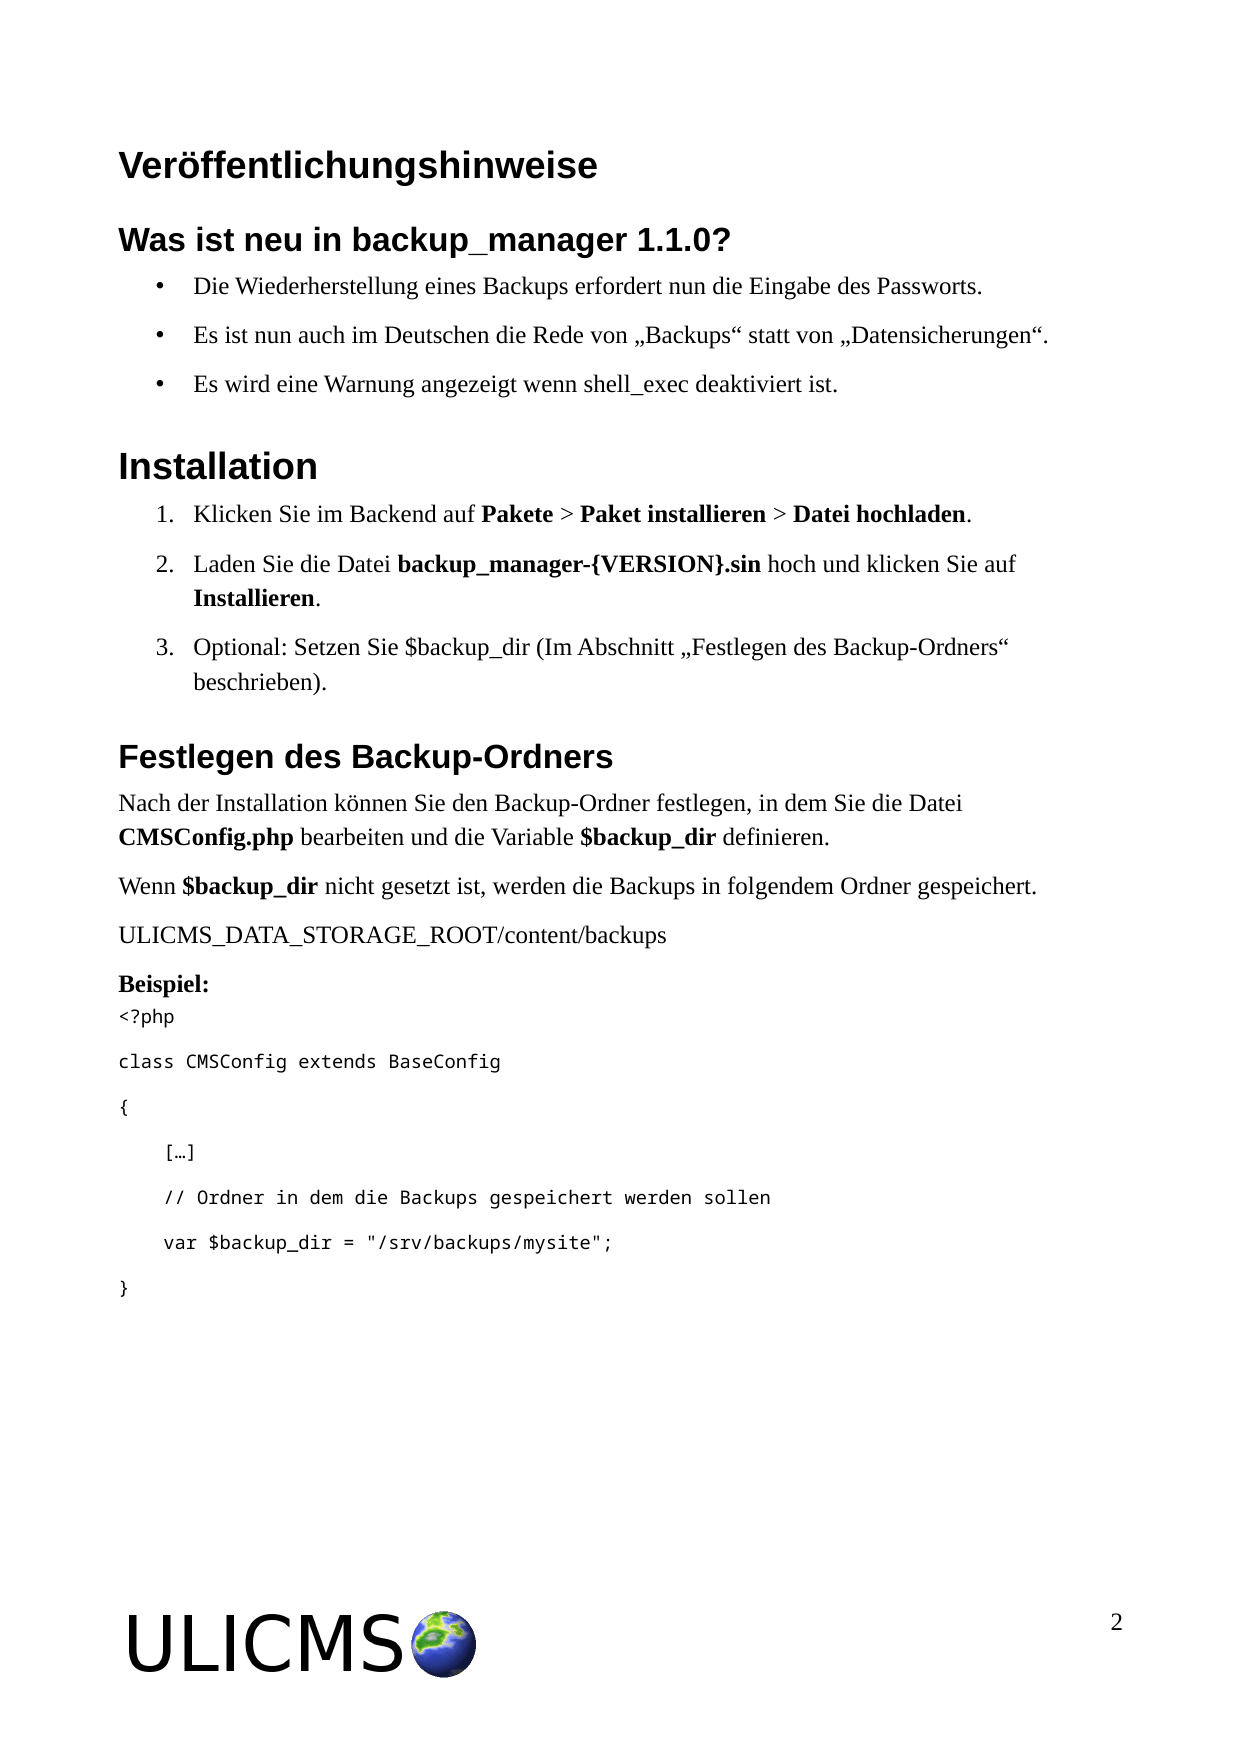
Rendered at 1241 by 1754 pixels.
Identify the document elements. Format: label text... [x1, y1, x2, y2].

subtitle Was ist neu in backup_manager 1.1.0? [118, 220, 1123, 259]
subtitle Installation [118, 443, 1123, 487]
text } [118, 1274, 1123, 1300]
list Es ist nun auch im Deutschen die Rede von „Backups“ statt von „Datensicherungen“. [156, 320, 1123, 349]
text Wenn $backup_dir nicht gesetzt ist, werden die Backups in folgendem Ordner gespeichert. [118, 871, 1123, 900]
text Beispiel: <?php [118, 969, 1123, 1029]
list Die Wiederherstellung eines Backups erfordert nun die Eingabe des Passworts. [156, 271, 1123, 300]
picture [118, 1607, 479, 1681]
text class CMSConfig extends BaseConfig [118, 1048, 1123, 1074]
list Optional: Setzen Sie $backup_dir (Im Abschnitt „Festlegen des Backup-Ordners“ beschrieben). [156, 632, 1123, 695]
text { [118, 1094, 1123, 1119]
list Es wird eine Warnung angezeigt wenn shell_exec deaktiviert ist. [156, 369, 1123, 398]
list Laden Sie die Datei backup_manager-{VERSION}.sin hoch und klicken Sie auf Installieren. [156, 549, 1123, 612]
text var $backup_dir = "/srv/backups/mysite"; [118, 1229, 1123, 1255]
list Klicken Sie im Backend auf Pakete > Paket installieren > Datei hochladen. [156, 499, 1123, 528]
text Nach der Installation können Sie den Backup-Ordner festlegen, in dem Sie die Datei CMSConfig.php bearbeiten und die Variable $backup_dir definieren. [118, 788, 1123, 851]
subtitle Veröffentlichungshinweise [118, 143, 1123, 187]
text // Ordner in dem die Backups gespeichert werden sollen [118, 1184, 1123, 1209]
text ULICMS_DATA_STORAGE_ROOT/content/backups [118, 920, 1123, 949]
subtitle Festlegen des Backup-Ordners [118, 737, 1123, 775]
text […] [118, 1139, 1123, 1164]
